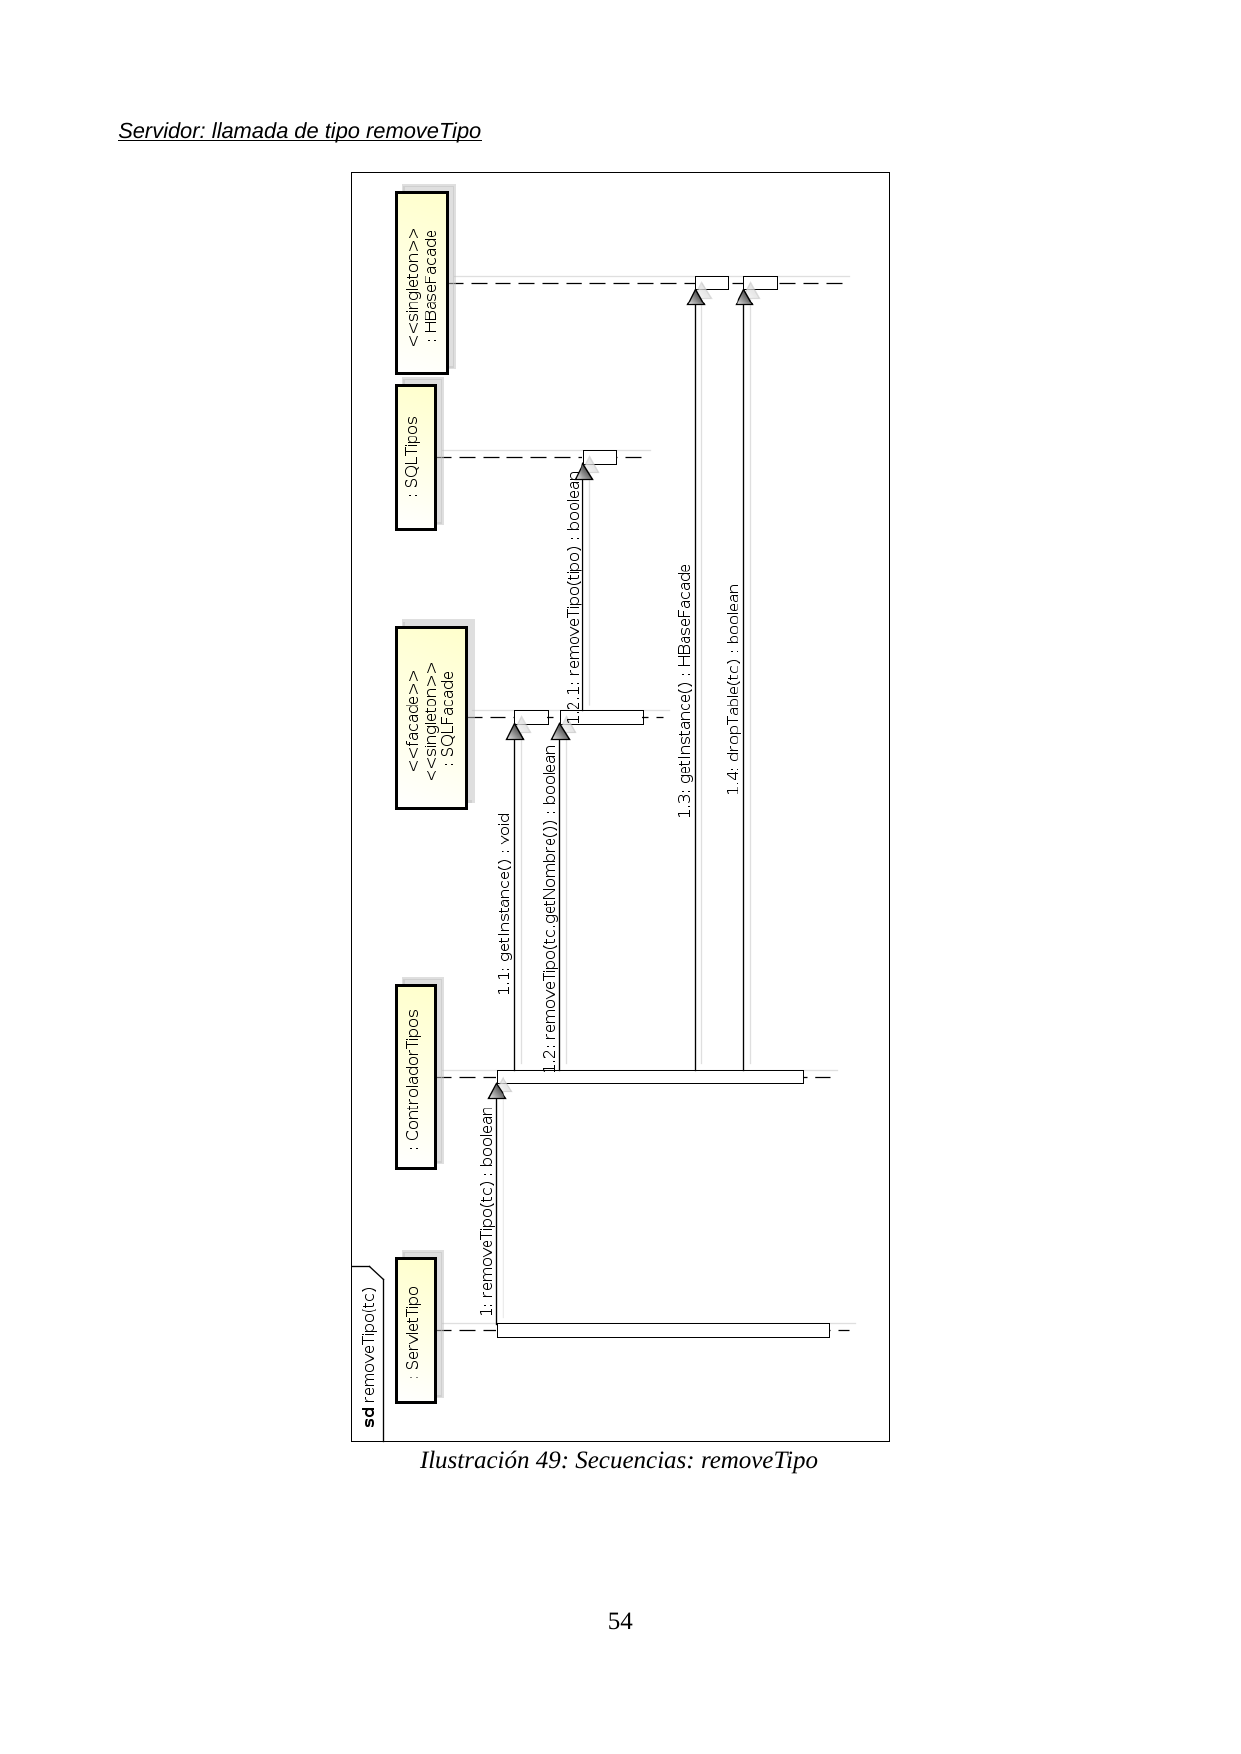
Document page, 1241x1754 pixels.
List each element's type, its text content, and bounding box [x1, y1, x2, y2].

picture [347, 168, 893, 1445]
subtitle Servidor: llamada de tipo removeTipo [118, 118, 1122, 143]
text Ilustración 49: Secuencias: removeTipo [347, 1445, 893, 1474]
